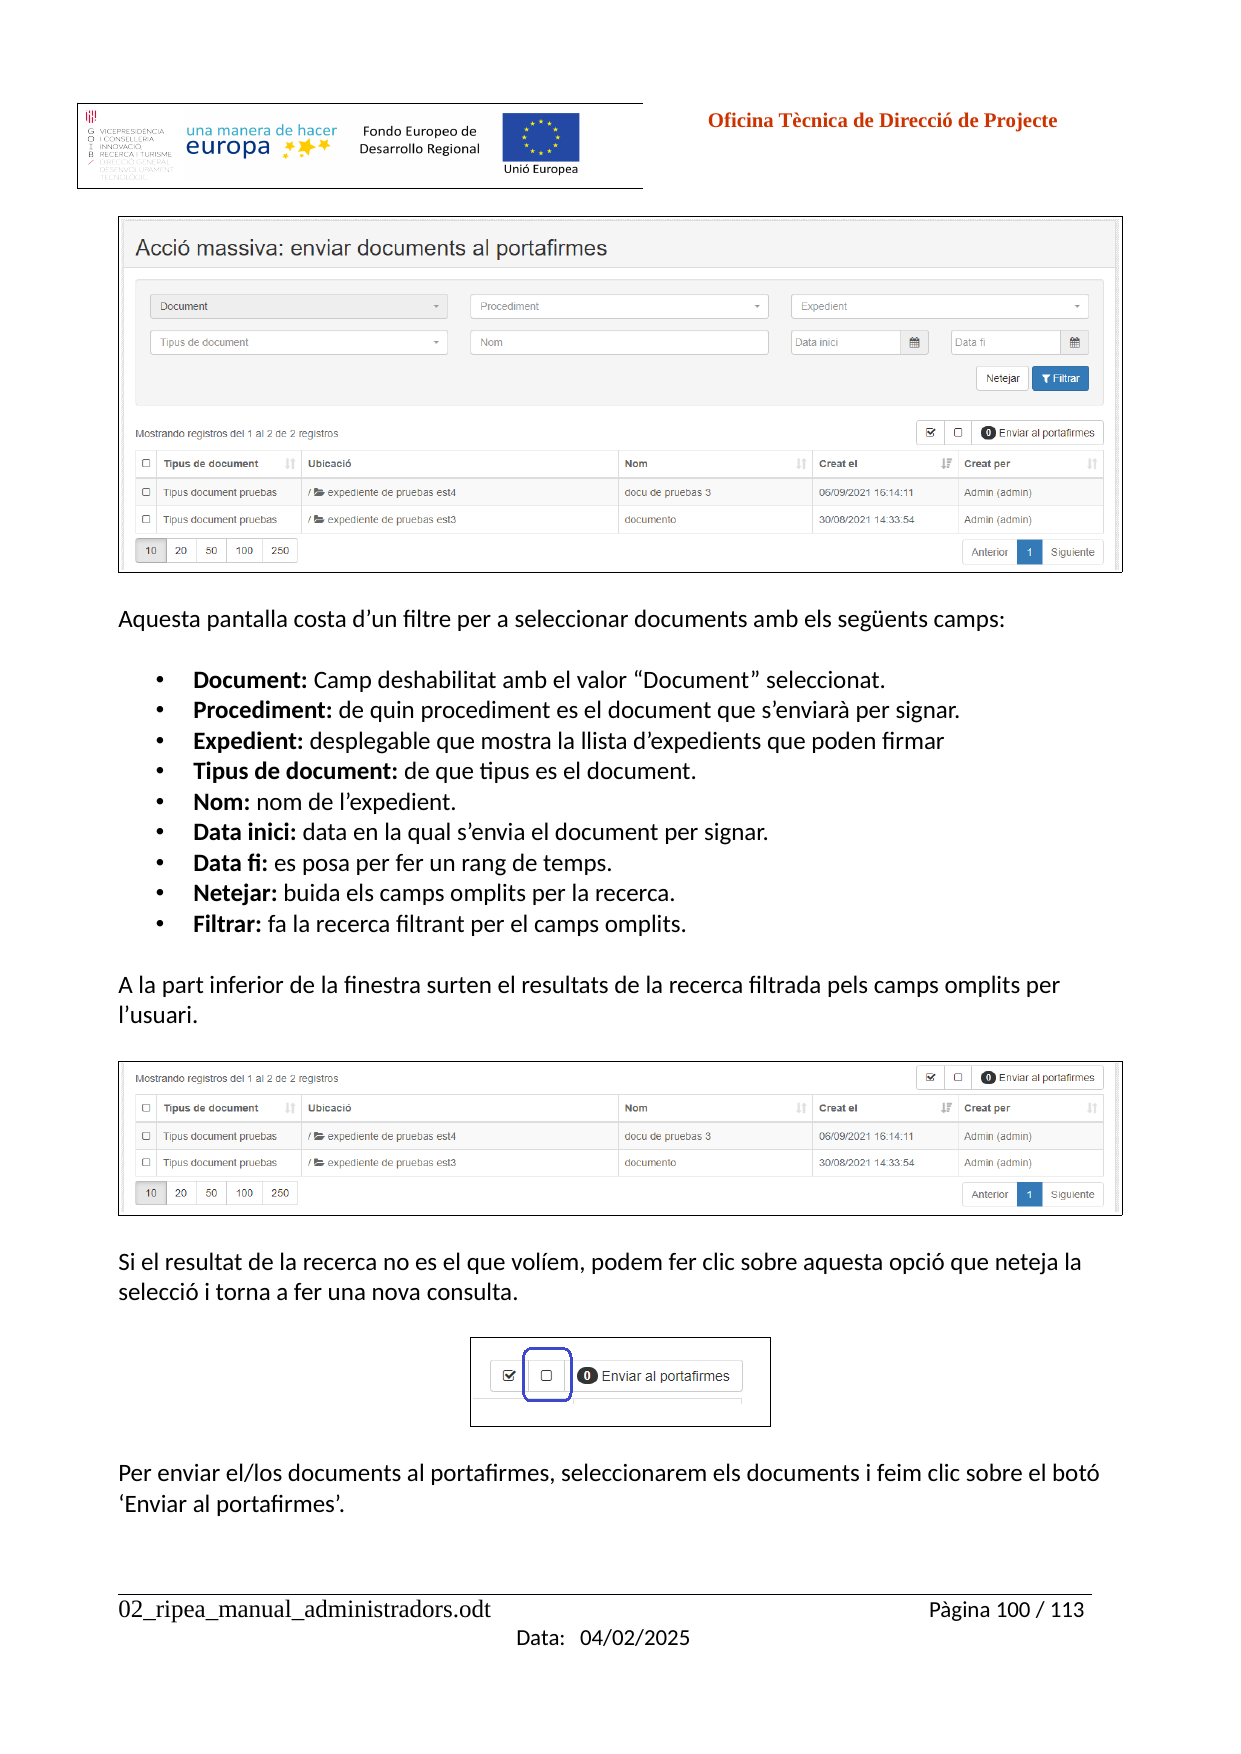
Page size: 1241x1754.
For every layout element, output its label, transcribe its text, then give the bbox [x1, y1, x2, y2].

list Nom: nom de l’expedient. [156, 786, 1122, 816]
picture [184, 108, 585, 182]
list Tipus de document: de que tipus es el document. [156, 755, 1122, 786]
picture [82, 108, 178, 182]
text Per enviar el/los documents al portafirmes, seleccionarem els documents i feim clic sobre el botó ‘Enviar al portafirmes’. [118, 1457, 1122, 1518]
list Document: Camp deshabilitat amb el valor “Document” seleccionat. [156, 664, 1122, 694]
picture [121, 1063, 1119, 1212]
list Netejar: buida els camps omplits per la recerca. [156, 877, 1122, 908]
text Aquesta pantalla costa d’un filtre per a seleccionar documents amb els següents camps: [118, 603, 1122, 633]
text A la part inferior de la finestra surten el resultats de la recerca filtrada pels camps omplits per l’usuari. [118, 969, 1122, 1030]
list Filtrar: fa la recerca filtrant per el camps omplits. [156, 908, 1122, 938]
list Expedient: desplegable que mostra la llista d’expedients que poden firmar [156, 725, 1122, 755]
text Si el resultat de la recerca no es el que volíem, podem fer clic sobre aquesta opció que neteja la selecció i torna a fer una nova consulta. [118, 1246, 1122, 1307]
list Data inici: data en la qual s’envia el document per signar. [156, 816, 1122, 847]
list Data fi: es posa per fer un rang de temps. [156, 847, 1122, 877]
picture [473, 1340, 768, 1424]
picture [121, 219, 1119, 570]
list Procediment: de quin procediment es el document que s’enviarà per signar. [156, 694, 1122, 725]
